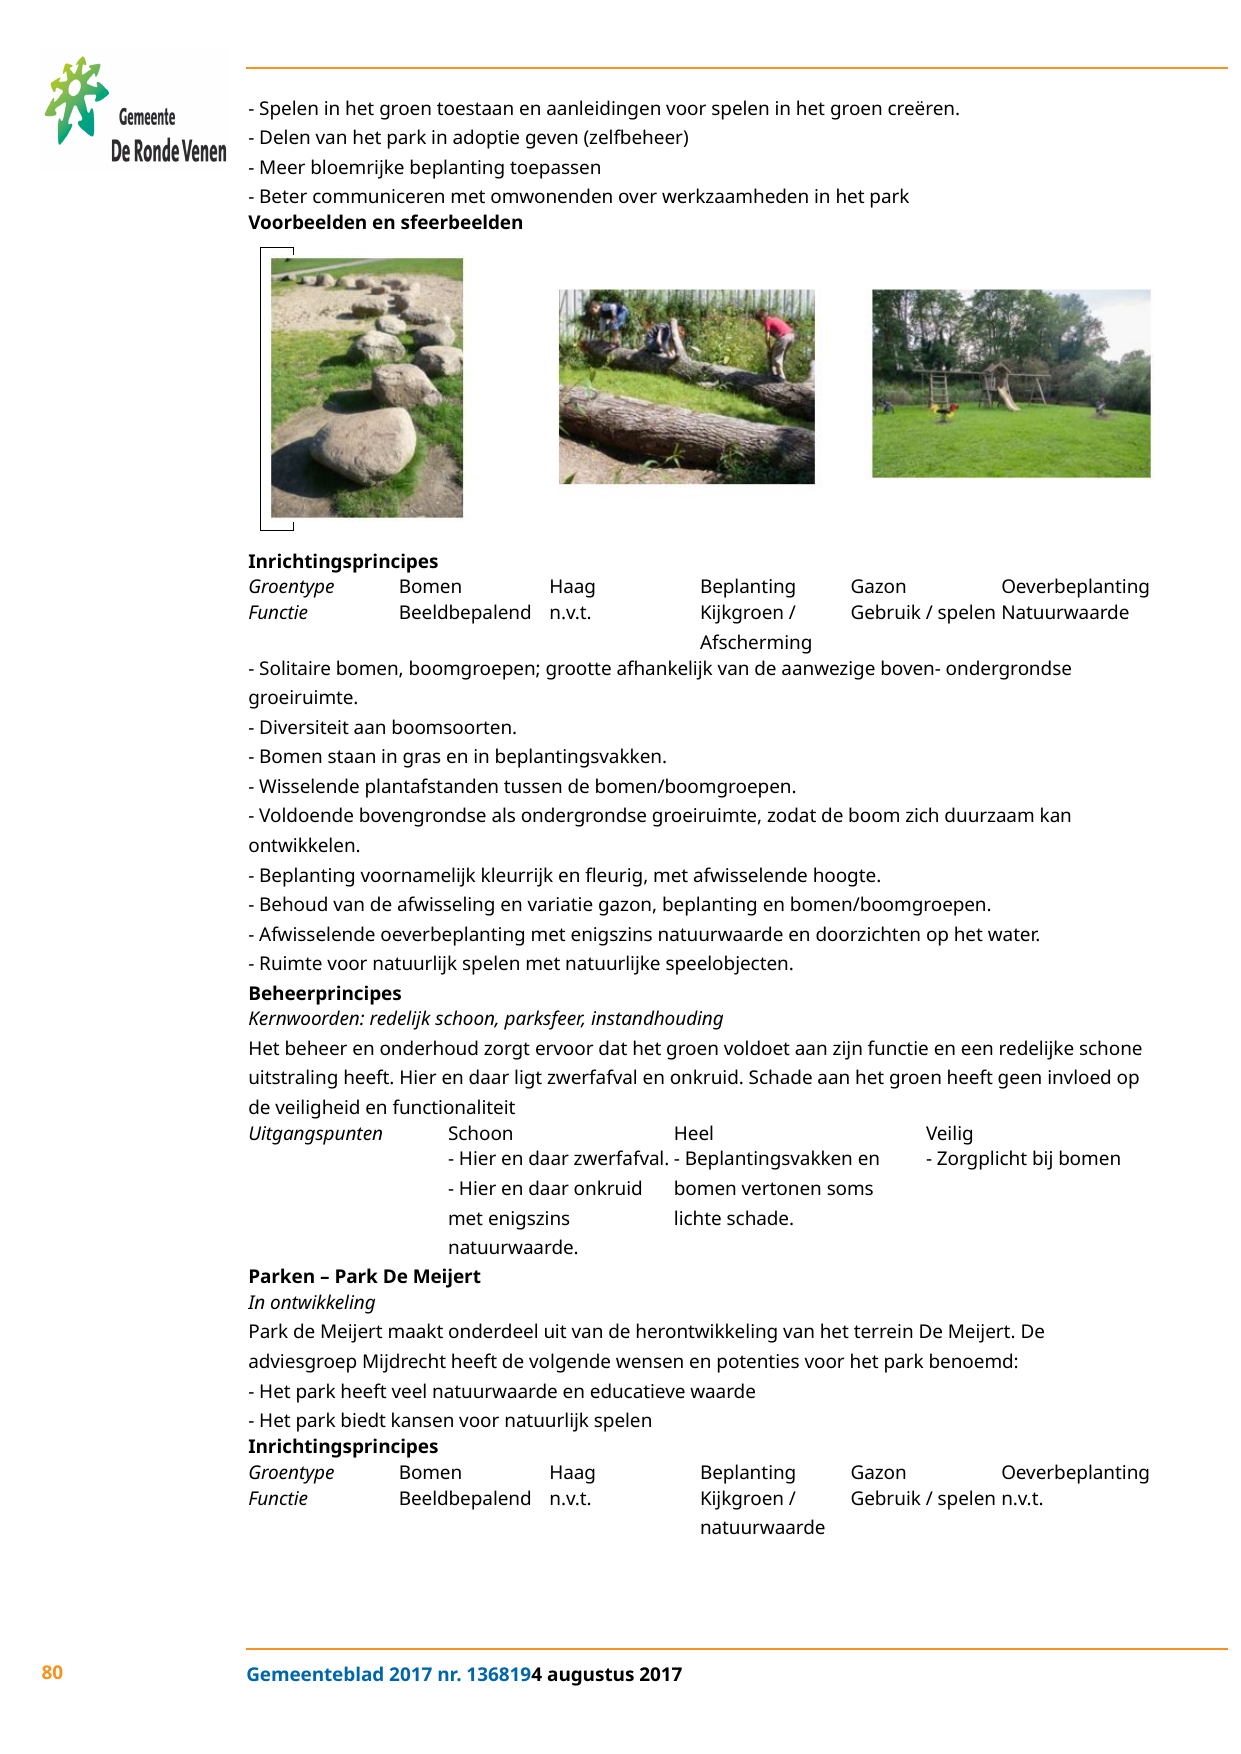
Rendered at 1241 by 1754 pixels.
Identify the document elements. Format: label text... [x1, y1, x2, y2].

picture [41, 47, 231, 172]
table_cell Haag [549, 574, 700, 599]
table_cell - Zorgplicht bij bomen [926, 1146, 1152, 1260]
table_cell Gebruik / spelen [850, 600, 1001, 655]
table_cell Groentype [248, 574, 398, 599]
table_cell Kijkgroen / natuurwaarde [700, 1485, 850, 1540]
table_header Beheerprincipes [248, 980, 1152, 1005]
table_cell Oeverbeplanting [1001, 574, 1152, 599]
table_cell Functie [248, 600, 398, 655]
table_cell Uitgangspunten [248, 1120, 448, 1146]
table_cell n.v.t. [549, 600, 700, 655]
table_header Parken – Park De Meijert [248, 1264, 1152, 1289]
table_cell Kernwoorden: redelijk schoon, parksfeer, instandhouding Het beheer en onderhoud zorgt ervoor dat het groen voldoet aan zijn functie en een redelijke schone uitstraling heeft. Hier en daar ligt zwerfafval en onkruid. Schade aan het groen heeft geen invloed op de veiligheid en functionaliteit [248, 1005, 1152, 1120]
table_cell Inrichtingsprincipes [248, 1433, 1152, 1459]
table_cell Gazon [850, 574, 1001, 599]
table_cell Natuurwaarde [1001, 600, 1152, 655]
table_cell Gazon [850, 1459, 1001, 1485]
table_cell In ontwikkeling Park de Meijert maakt onderdeel uit van de herontwikkeling van het terrein De Meijert. De adviesgroep Mijdrecht heeft de volgende wensen en potenties voor het park benoemd: - Het park heeft veel natuurwaarde en educatieve waarde - Het park biedt kansen voor natuurlijk spelen [248, 1289, 1152, 1433]
table_cell - Solitaire bomen, boomgroepen; grootte afhankelijk van de aanwezige boven- ondergrondse groeiruimte. - Diversiteit aan boomsoorten. - Bomen staan in gras en in beplantingsvakken. - Wisselende plantafstanden tussen de bomen/boomgroepen. - Voldoende bovengrondse als ondergrondse groeiruimte, zodat de boom zich duurzaam kan ontwikkelen. - Beplanting voornamelijk kleurrijk en fleurig, met afwisselende hoogte. - Behoud van de afwisseling en variatie gazon, beplanting en bomen/boomgroepen. - Afwisselende oeverbeplanting met enigszins natuurwaarde en doorzichten op het water. - Ruimte voor natuurlijk spelen met natuurlijke speelobjecten. [248, 655, 1152, 976]
table_cell Functie [248, 1485, 398, 1540]
table_cell Gebruik / spelen [850, 1485, 1001, 1540]
table_cell - Beplantingsvakken en bomen vertonen soms lichte schade. [674, 1146, 926, 1260]
table_cell n.v.t. [1001, 1485, 1152, 1540]
table_cell [261, 248, 293, 530]
table_cell - Hier en daar zwerfafval. - Hier en daar onkruid met enigszins natuurwaarde. [448, 1146, 674, 1260]
table_cell Beplanting [700, 1459, 850, 1485]
picture [268, 255, 1155, 522]
table_cell [248, 235, 1152, 548]
table_cell Heel [674, 1120, 926, 1146]
table_cell Haag [549, 1459, 700, 1485]
table_cell Schoon [448, 1120, 674, 1146]
table_cell Beeldbepalend [399, 600, 549, 655]
table_cell n.v.t. [549, 1485, 700, 1540]
table_cell Beplanting [700, 574, 850, 599]
table_cell Veilig [926, 1120, 1152, 1146]
table_cell Bomen [399, 574, 549, 599]
table_cell Oeverbeplanting [1001, 1459, 1152, 1485]
table_cell Groentype [248, 1459, 398, 1485]
table_cell Kijkgroen / Afscherming [700, 600, 850, 655]
table_cell Bomen [399, 1459, 549, 1485]
table_cell Voorbeelden en sfeerbeelden [248, 209, 1152, 235]
table_cell [248, 1146, 448, 1260]
table_cell Beeldbepalend [399, 1485, 549, 1540]
table_cell Inrichtingsprincipes [248, 548, 1152, 574]
table_cell - Spelen in het groen toestaan en aanleidingen voor spelen in het groen creëren. - Delen van het park in adoptie geven (zelfbeheer) - Meer bloemrijke beplanting toepassen - Beter communiceren met omwonenden over werkzaamheden in het park [248, 95, 1152, 209]
